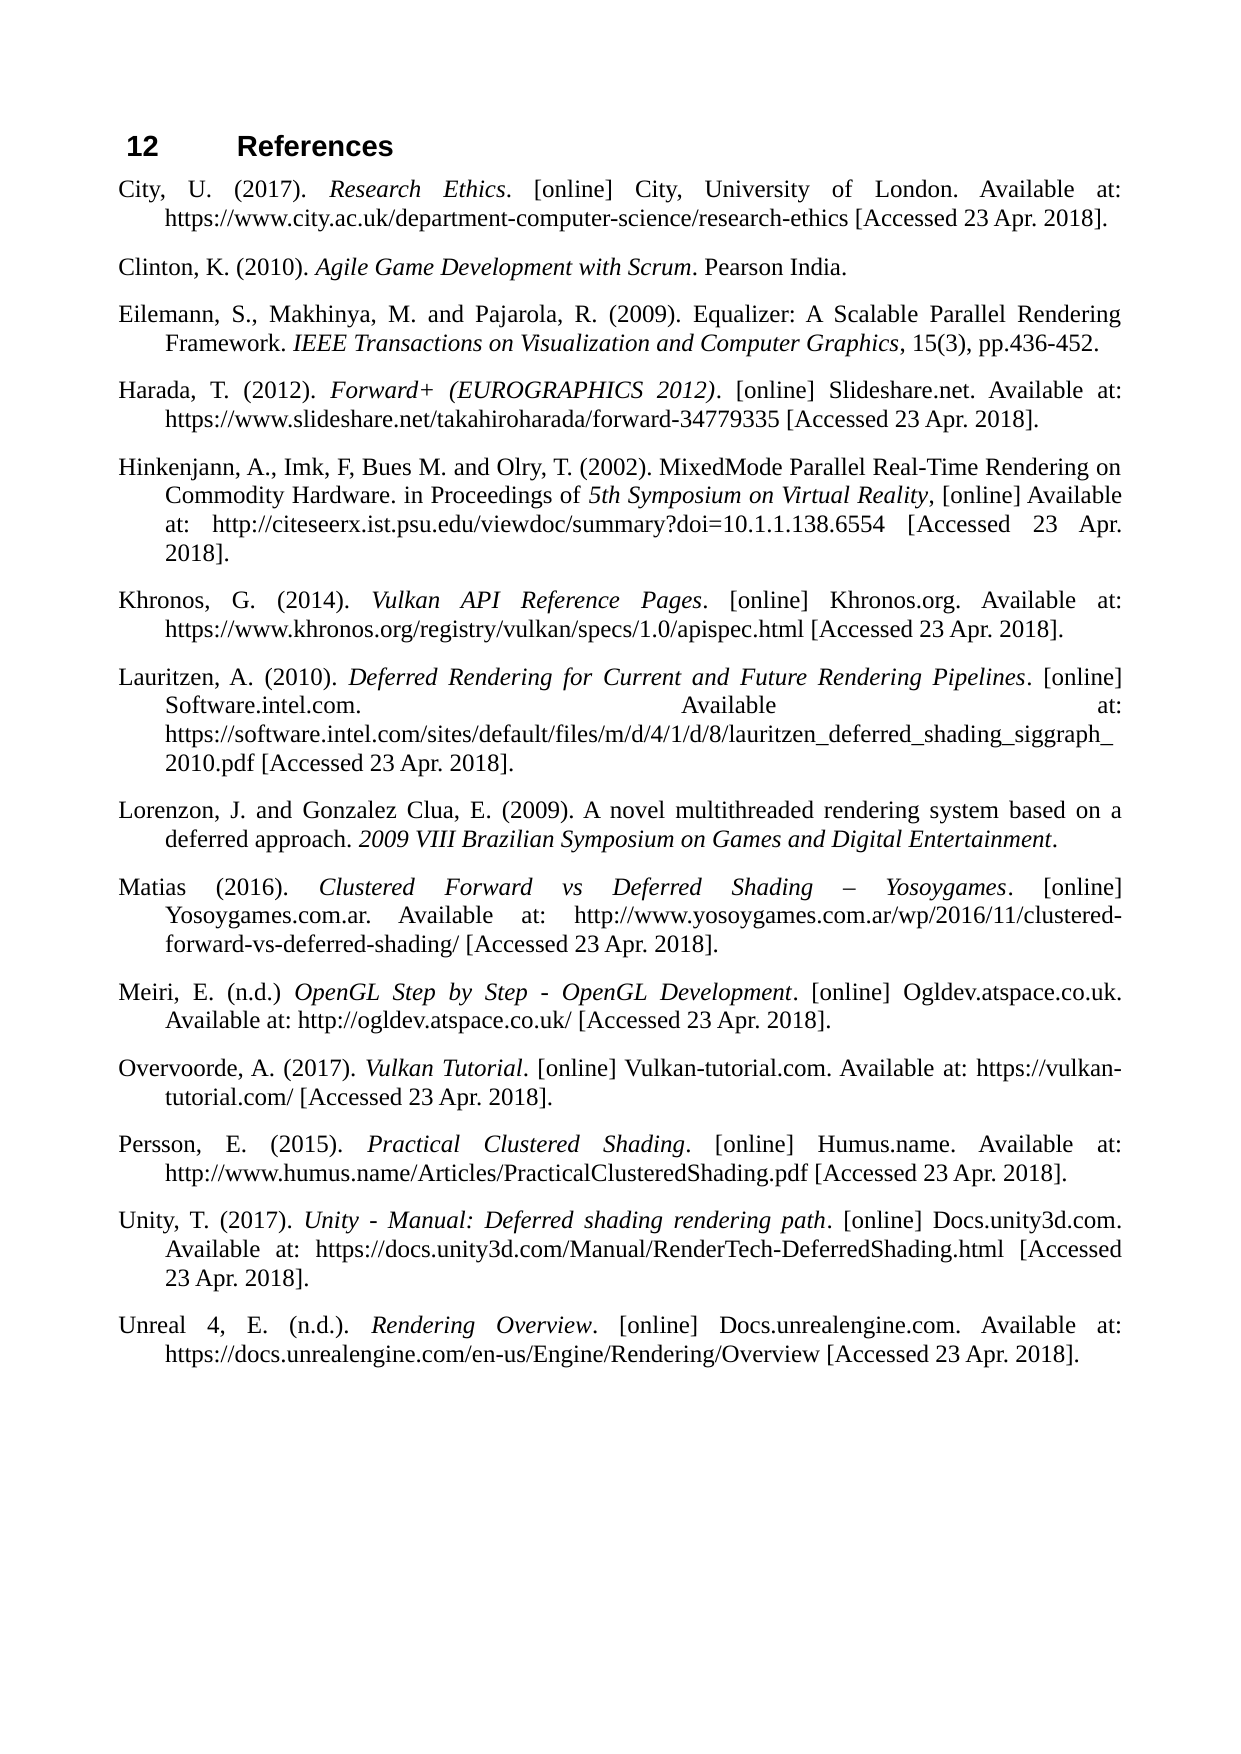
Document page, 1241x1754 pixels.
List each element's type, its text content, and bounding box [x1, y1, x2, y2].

text Unity, T. (2017). Unity - Manual: Deferred shading rendering path. [online] Docs.unity3d.com. Available at: https://docs.unity3d.com/Manual/RenderTech-DeferredShading.html [Accessed 23 Apr. 2018]. [118, 1205, 1122, 1292]
text City, U. (2017). Research Ethics. [online] City, University of London. Available at: https://www.city.ac.uk/department-computer-science/research-ethics [Accessed 23 Apr. 2018]. [118, 174, 1122, 232]
text Matias (2016). Clustered Forward vs Deferred Shading – Yosoygames. [online] Yosoygames.com.ar. Available at: http://www.yosoygames.com.ar/wp/2016/11/clustered-forward-vs-deferred-shading/ [Accessed 23 Apr. 2018]. [118, 872, 1122, 958]
text Lauritzen, A. (2010). Deferred Rendering for Current and Future Rendering Pipelines. [online] Software.intel.com. Available at: https://software.intel.com/sites/default/files/m/d/4/1/d/8/lauritzen_deferred_shading_siggraph_2010.pdf [Accessed 23 Apr. 2018]. [118, 662, 1122, 777]
text Lorenzon, J. and Gonzalez Clua, E. (2009). A novel multithreaded rendering system based on a deferred approach. 2009 VIII Brazilian Symposium on Games and Digital Entertainment. [118, 795, 1122, 853]
text Khronos, G. (2014). Vulkan API Reference Pages. [online] Khronos.org. Available at: https://www.khronos.org/registry/vulkan/specs/1.0/apispec.html [Accessed 23 Apr. 2018]. [118, 585, 1122, 643]
text Harada, T. (2012). Forward+ (EUROGRAPHICS 2012). [online] Slideshare.net. Available at: https://www.slideshare.net/takahiroharada/forward-34779335 [Accessed 23 Apr. 2018]. [118, 375, 1122, 433]
text Hinkenjann, A., Imk, F, Bues M. and Olry, T. (2002). MixedMode Parallel Real-Time Rendering on Commodity Hardware. in Proceedings of 5th Symposium on Virtual Reality, [online] Available at: http://citeseerx.ist.psu.edu/viewdoc/summary?doi=10.1.1.138.6554 [Accessed 23 Apr. 2018]. [118, 452, 1122, 567]
subtitle References [118, 128, 1122, 162]
text Overvoorde, A. (2017). Vulkan Tutorial. [online] Vulkan-tutorial.com. Available at: https://vulkan-tutorial.com/ [Accessed 23 Apr. 2018]. [118, 1053, 1122, 1110]
text Unreal 4, E. (n.d.). Rendering Overview. [online] Docs.unrealengine.com. Available at: https://docs.unrealengine.com/en-us/Engine/Rendering/Overview [Accessed 23 Apr. 2018]. [118, 1310, 1122, 1368]
text Clinton, K. (2010). Agile Game Development with Scrum. Pearson India. [118, 252, 1122, 280]
text Meiri, E. (n.d.) OpenGL Step by Step - OpenGL Development. [online] Ogldev.atspace.co.uk. Available at: http://ogldev.atspace.co.uk/ [Accessed 23 Apr. 2018]. [118, 977, 1122, 1034]
text Eilemann, S., Makhinya, M. and Pajarola, R. (2009). Equalizer: A Scalable Parallel Rendering Framework. IEEE Transactions on Visualization and Computer Graphics, 15(3), pp.436-452. [118, 299, 1122, 357]
text Persson, E. (2015). Practical Clustered Shading. [online] Humus.name. Available at: http://www.humus.name/Articles/PracticalClusteredShading.pdf [Accessed 23 Apr. 2018]. [118, 1129, 1122, 1187]
